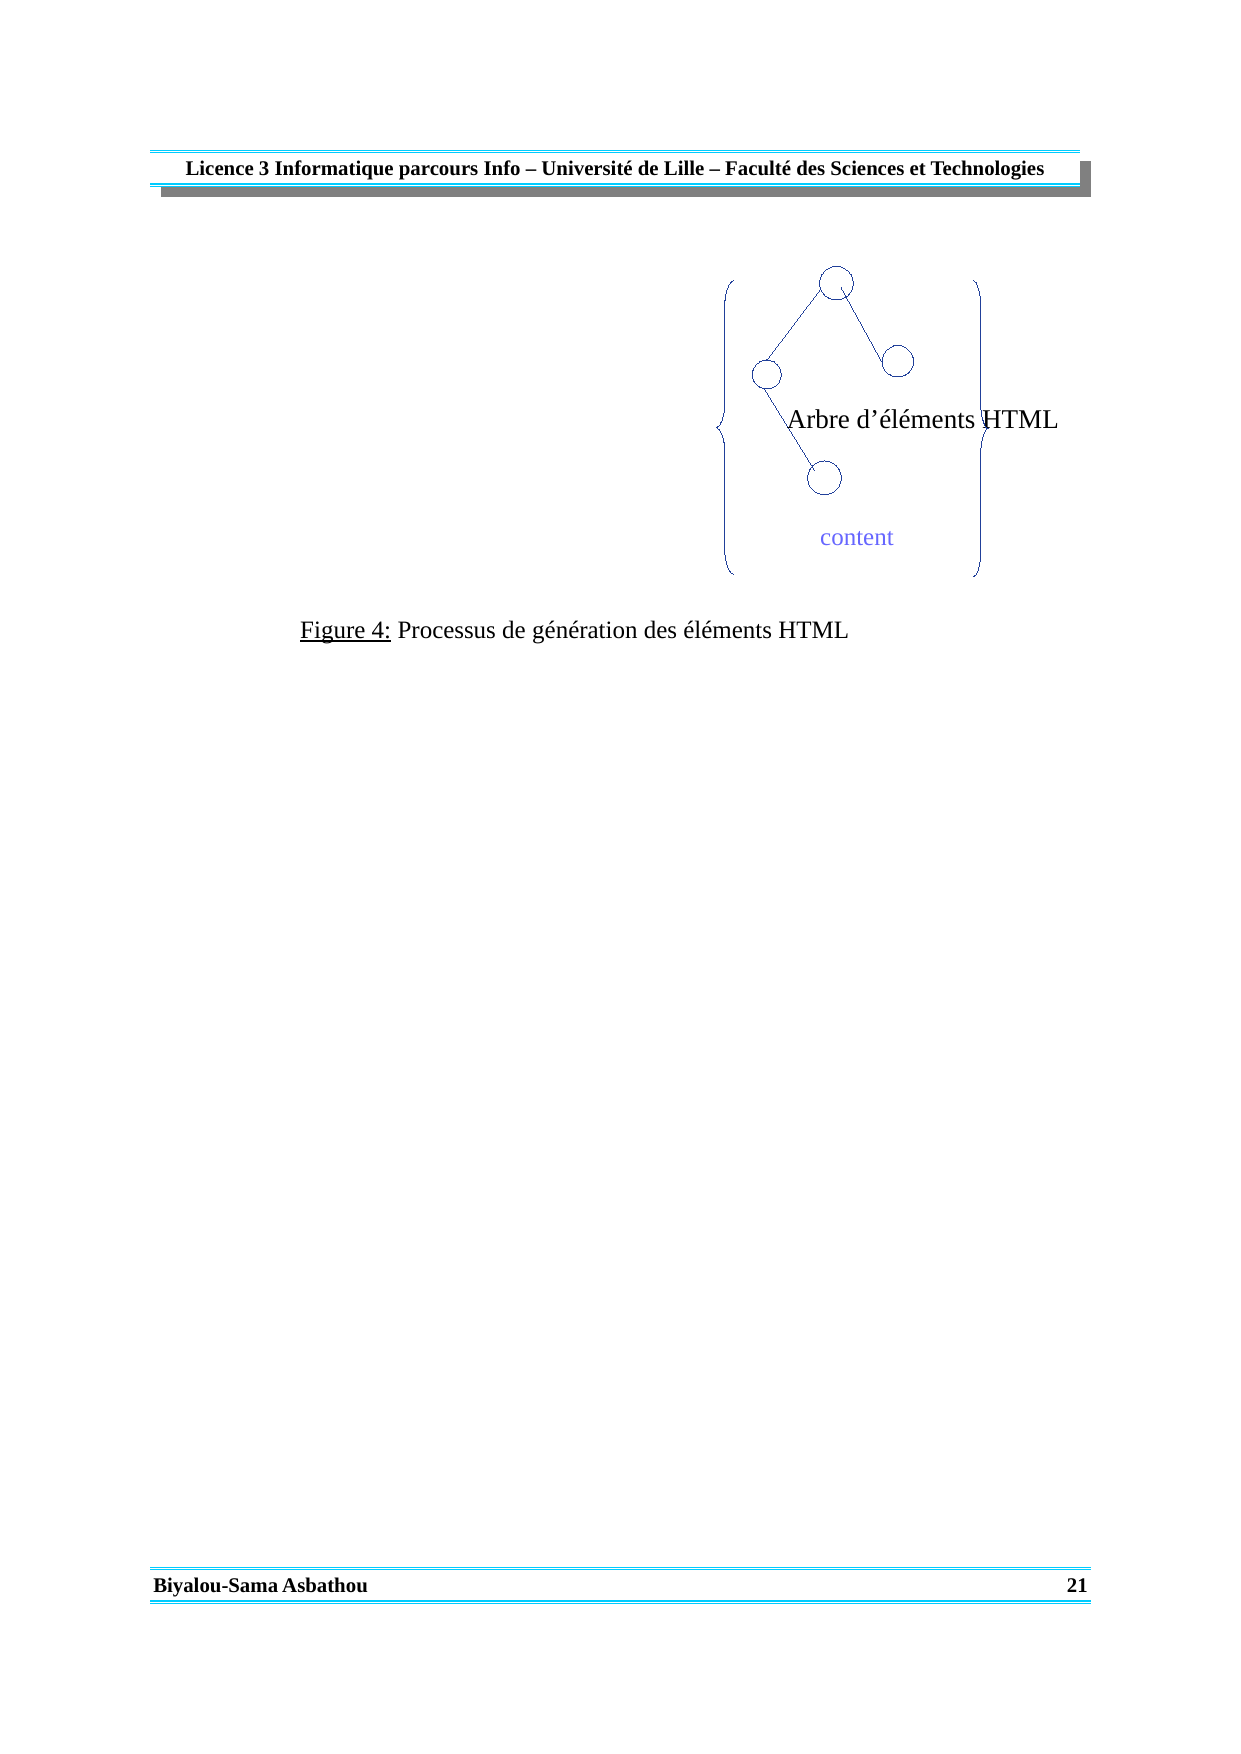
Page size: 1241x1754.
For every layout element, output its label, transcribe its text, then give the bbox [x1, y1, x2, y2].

text Figure 4: Processus de génération des éléments HTML [150, 615, 1091, 644]
